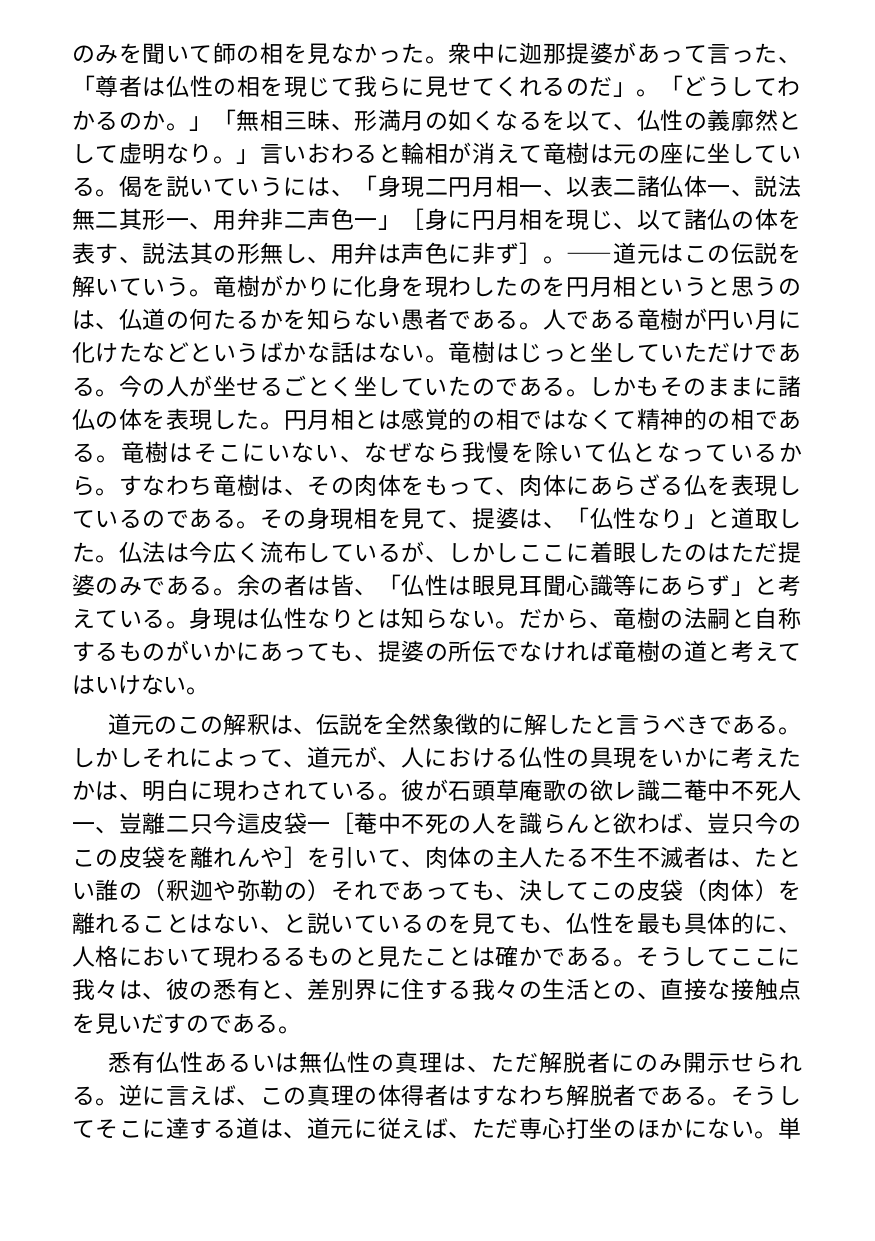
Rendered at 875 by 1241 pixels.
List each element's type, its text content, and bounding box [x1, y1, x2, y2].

text 悉有仏性あるいは無仏性の真理は、ただ解脱者にのみ開示せられる。逆に言えば、この真理の体得者はすなわち解脱者である。そうしてそこに達する道は、道元に従えば、ただ専心打坐のほかにない。単 [72, 1045, 802, 1144]
text 道元のこの解釈は、伝説を全然象徴的に解したと言うべきである。しかしそれによって、道元が、人における仏性の具現をいかに考えたかは、明白に現わされている。彼が石頭草庵歌の欲レ識二菴中不死人一、豈離二只今這皮袋一［菴中不死の人を識らんと欲わば、豈只今のこの皮袋を離れんや］を引いて、肉体の主人たる不生不滅者は、たとい誰の（釈迦や弥勒の）それであっても、決してこの皮袋（肉体）を離れることはない、と説いているのを見ても、仏性を最も具体的に、人格において現わるるものと見たことは確かである。そうしてここに我々は、彼の悉有と、差別界に住する我々の生活との、直接な接触点を見いだすのである。 [72, 707, 802, 1039]
text のみを聞いて師の相を見なかった。衆中に迦那提婆があって言った、「尊者は仏性の相を現じて我らに見せてくれるのだ」。「どうしてわかるのか。」「無相三昧、形満月の如くなるを以て、仏性の義廓然として虚明なり。」言いおわると輪相が消えて竜樹は元の座に坐している。偈を説いていうには、「身現二円月相一、以表二諸仏体一、説法無二其形一、用弁非二声色一」［身に円月相を現じ、以て諸仏の体を表す、説法其の形無し、用弁は声色に非ず］。――道元はこの伝説を解いていう。竜樹がかりに化身を現わしたのを円月相というと思うのは、仏道の何たるかを知らない愚者である。人である竜樹が円い月に化けたなどというばかな話はない。竜樹はじっと坐していただけである。今の人が坐せるごとく坐していたのである。しかもそのままに諸仏の体を表現した。円月相とは感覚的の相ではなくて精神的の相である。竜樹はそこにいない、なぜなら我慢を除いて仏となっているから。すなわち竜樹は、その肉体をもって、肉体にあらざる仏を表現しているのである。その身現相を見て、提婆は、「仏性なり」と道取した。仏法は今広く流布しているが、しかしここに着眼したのはただ提婆のみである。余の者は皆、「仏性は眼見耳聞心識等にあらず」と考えている。身現は仏性なりとは知らない。だから、竜樹の法嗣と自称するものがいかにあっても、提婆の所伝でなければ竜樹の道と考えてはいけない。 [72, 36, 802, 701]
